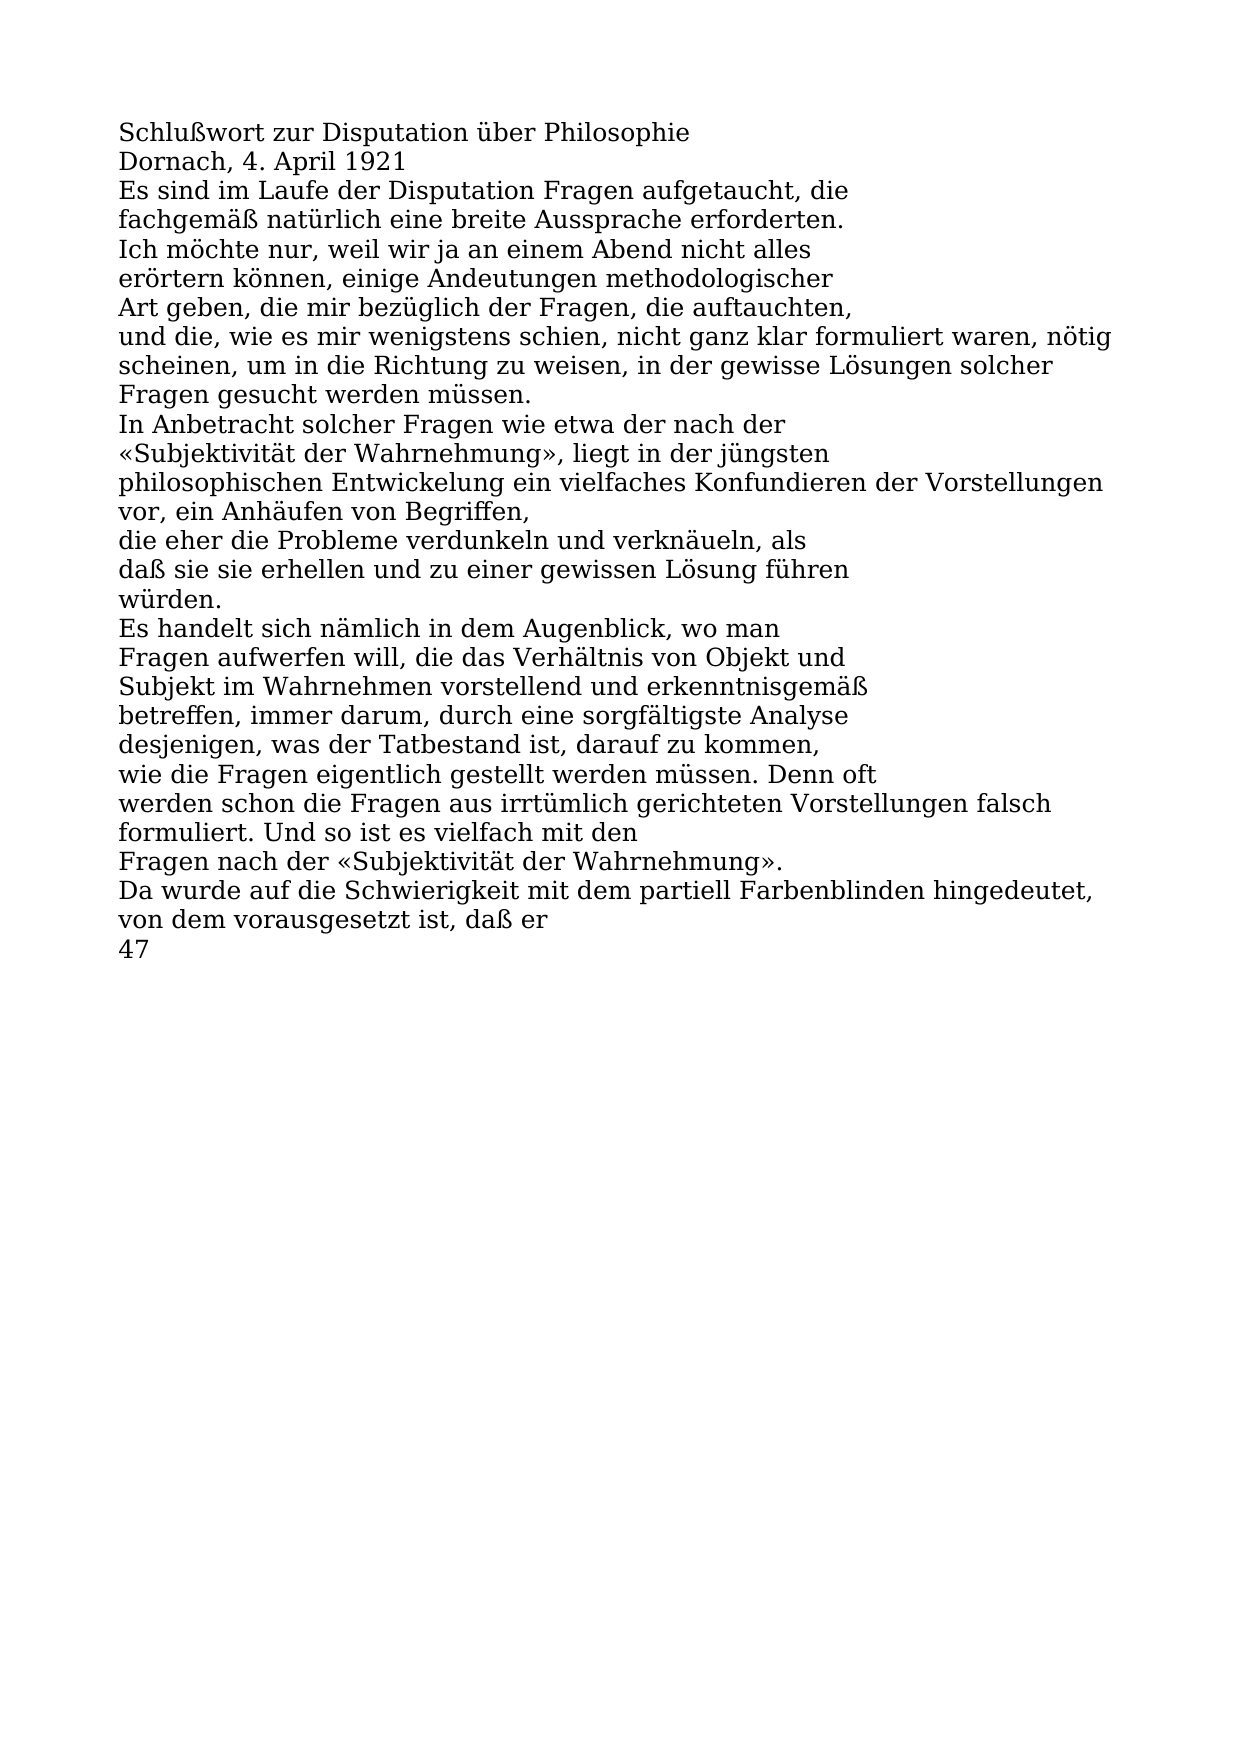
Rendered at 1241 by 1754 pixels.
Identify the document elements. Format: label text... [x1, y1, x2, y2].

text wie die Fragen eigentlich gestellt werden müssen. Denn oft [118, 760, 1122, 789]
text Da wurde auf die Schwierigkeit mit dem partiell Farbenblinden hingedeutet, von dem vorausgesetzt ist, daß er [118, 876, 1122, 935]
text Es sind im Laufe der Disputation Fragen aufgetaucht, die [118, 176, 1122, 206]
text «Subjektivität der Wahrnehmung», liegt in der jüngsten [118, 439, 1122, 468]
text fachgemäß natürlich eine breite Aussprache erforderten. [118, 206, 1122, 235]
text würden. [118, 585, 1122, 614]
text Ich möchte nur, weil wir ja an einem Abend nicht alles [118, 235, 1122, 264]
text In Anbetracht solcher Fragen wie etwa der nach der [118, 410, 1122, 439]
text Dornach, 4. April 1921 [118, 147, 1122, 176]
text Fragen nach der «Subjektivität der Wahrnehmung». [118, 847, 1122, 876]
text Schlußwort zur Disputation über Philosophie [118, 118, 1122, 147]
text Fragen aufwerfen will, die das Verhältnis von Objekt und [118, 643, 1122, 672]
text daß sie sie erhellen und zu einer gewissen Lösung führen [118, 556, 1122, 585]
text Es handelt sich nämlich in dem Augenblick, wo man [118, 614, 1122, 643]
text philosophischen Entwickelung ein vielfaches Konfundieren der Vorstellungen vor, ein Anhäufen von Begriffen, [118, 468, 1122, 526]
text betreffen, immer darum, durch eine sorgfältigste Analyse [118, 701, 1122, 731]
text desjenigen, was der Tatbestand ist, darauf zu kommen, [118, 731, 1122, 760]
text Art geben, die mir bezüglich der Fragen, die auftauchten, [118, 293, 1122, 322]
text die eher die Probleme verdunkeln und verknäueln, als [118, 526, 1122, 556]
text erörtern können, einige Andeutungen methodologischer [118, 264, 1122, 293]
text 47 [118, 935, 1122, 964]
text und die, wie es mir wenigstens schien, nicht ganz klar formuliert waren, nötig scheinen, um in die Richtung zu weisen, in der gewisse Lösungen solcher Fragen gesucht werden müssen. [118, 322, 1122, 410]
text Subjekt im Wahrnehmen vorstellend und erkenntnisgemäß [118, 672, 1122, 701]
text werden schon die Fragen aus irrtümlich gerichteten Vorstellungen falsch formuliert. Und so ist es vielfach mit den [118, 789, 1122, 847]
